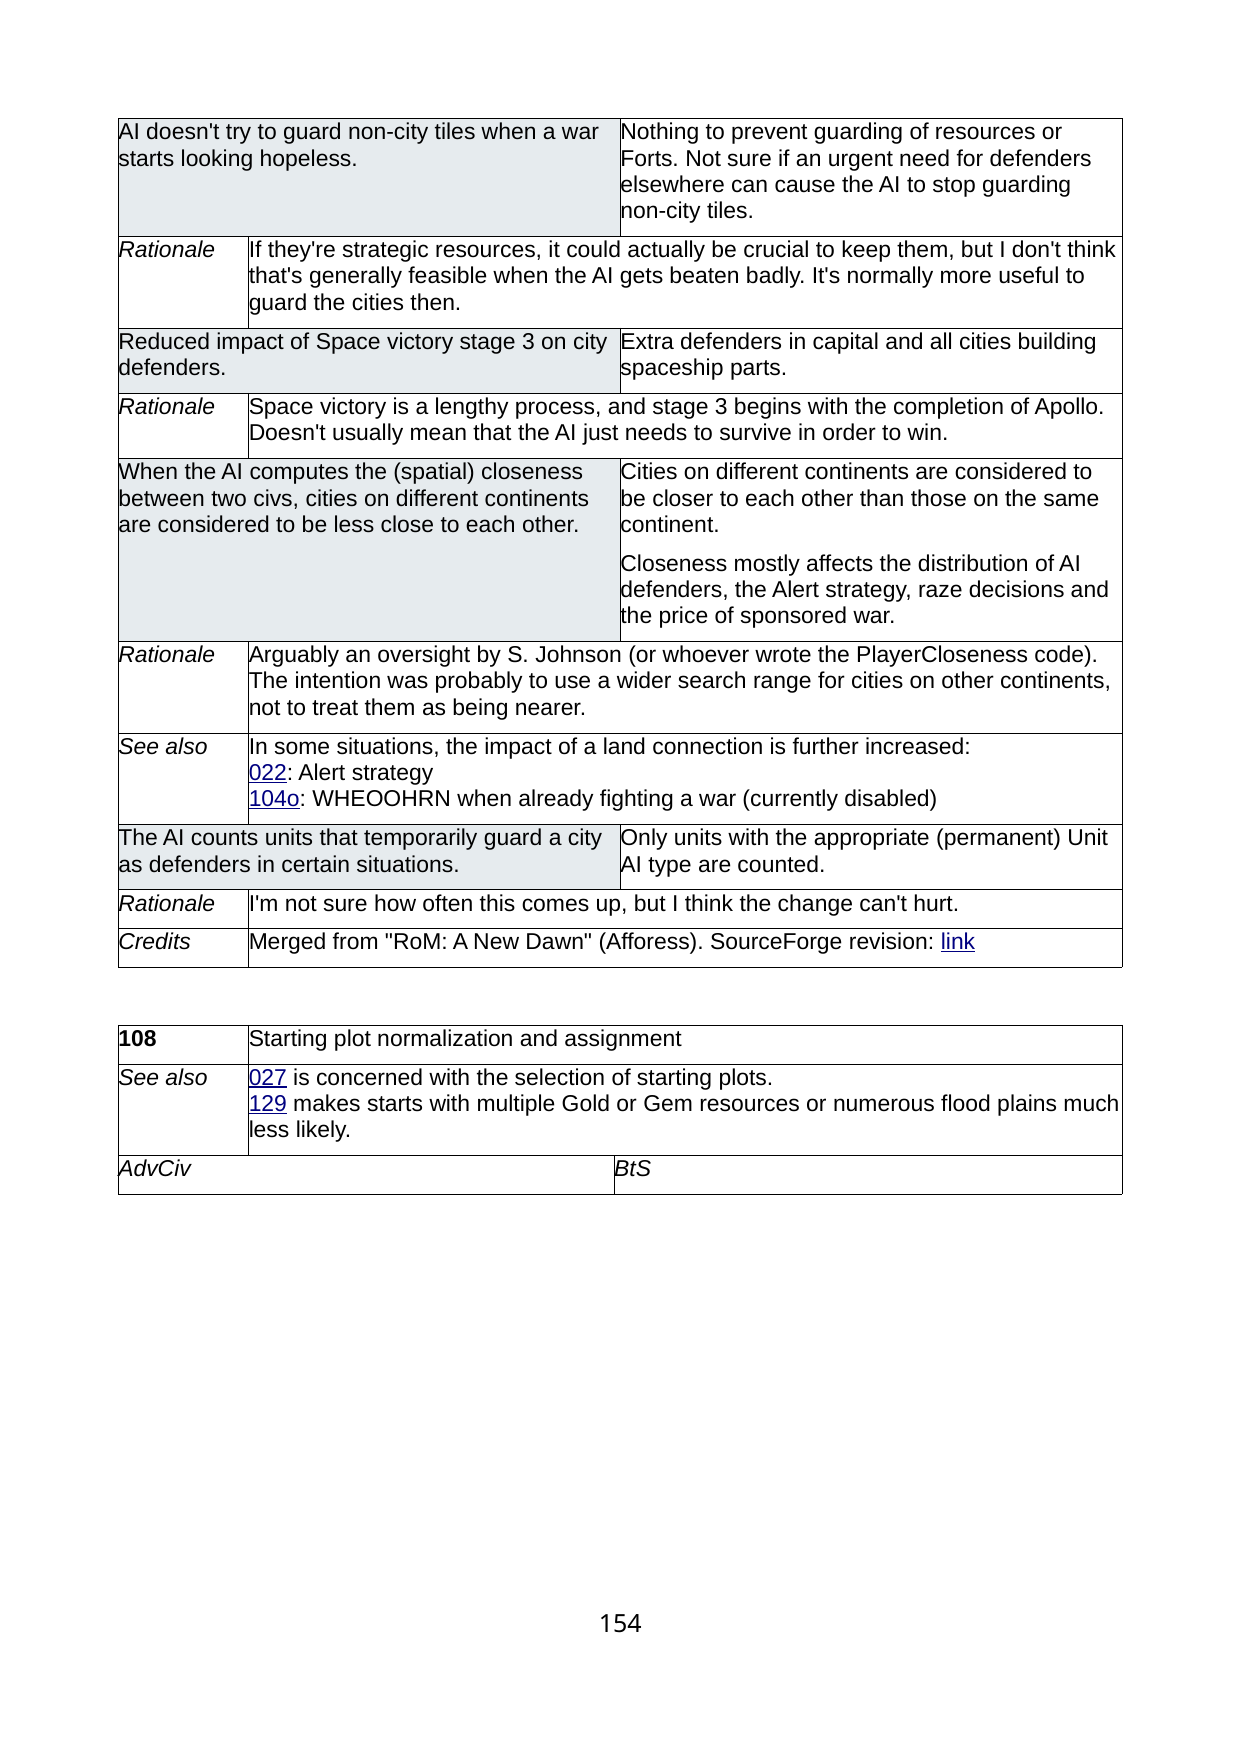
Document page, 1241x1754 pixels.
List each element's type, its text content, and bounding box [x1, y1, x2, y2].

table_cell Arguably an oversight by S. Johnson (or whoever wrote the PlayerCloseness code). The intention was probably to use a wider search range for cities on other continents, not to treat them as being nearer. [249, 642, 1122, 733]
table_cell Only units with the appropriate (permanent) Unit AI type are counted. [621, 825, 1122, 889]
table_cell BtS [615, 1156, 1122, 1194]
table_header 108 [119, 1026, 248, 1063]
table_cell Extra defenders in capital and all cities building spaceship parts. [621, 329, 1122, 393]
table_cell In some situations, the impact of a land connection is further increased: 022: Alert strategy 104o: WHEOOHRN when already fighting a war (currently disabled) [249, 734, 1122, 824]
table_cell Reduced impact of Space victory stage 3 on city defenders. [119, 329, 620, 393]
table_cell Space victory is a lengthy process, and stage 3 begins with the completion of Apollo. Doesn't usually mean that the AI just needs to survive in order to win. [249, 394, 1122, 458]
table_cell See also [119, 734, 248, 824]
table_cell Rationale [119, 394, 248, 458]
table_cell Rationale [119, 890, 248, 928]
table_cell Merged from "RoM: A New Dawn" (Afforess). SourceForge revision: link [249, 929, 1122, 967]
table_cell The AI counts units that temporarily guard a city as defenders in certain situations. [119, 825, 620, 889]
table_cell AdvCiv [119, 1156, 614, 1194]
table_header Starting plot normalization and assignment [249, 1026, 1122, 1063]
table_cell Rationale [119, 642, 248, 733]
table_cell Rationale [119, 237, 248, 328]
table_cell When the AI computes the (spatial) closeness between two civs, cities on different continents are considered to be less close to each other. [119, 459, 620, 641]
table_cell If they're strategic resources, it could actually be crucial to keep them, but I don't think that's generally feasible when the AI gets beaten badly. It's normally more useful to guard the cities then. [249, 237, 1122, 328]
table_cell I'm not sure how often this comes up, but I think the change can't hurt. [249, 890, 1122, 928]
table_cell Cities on different continents are considered to be closer to each other than those on the same continent. Closeness mostly affects the distribution of AI defenders, the Alert strategy, raze decisions and the price of sponsored war. [621, 459, 1122, 641]
table_cell Nothing to prevent guarding of resources or Forts. Not sure if an urgent need for defenders elsewhere can cause the AI to stop guarding non-city tiles. [621, 119, 1122, 236]
table_cell 027 is concerned with the selection of starting plots. 129 makes starts with multiple Gold or Gem resources or numerous flood plains much less likely. [249, 1065, 1122, 1155]
table_cell Credits [119, 929, 248, 967]
table_cell AI doesn't try to guard non-city tiles when a war starts looking hopeless. [119, 119, 620, 236]
table_cell See also [119, 1065, 248, 1155]
